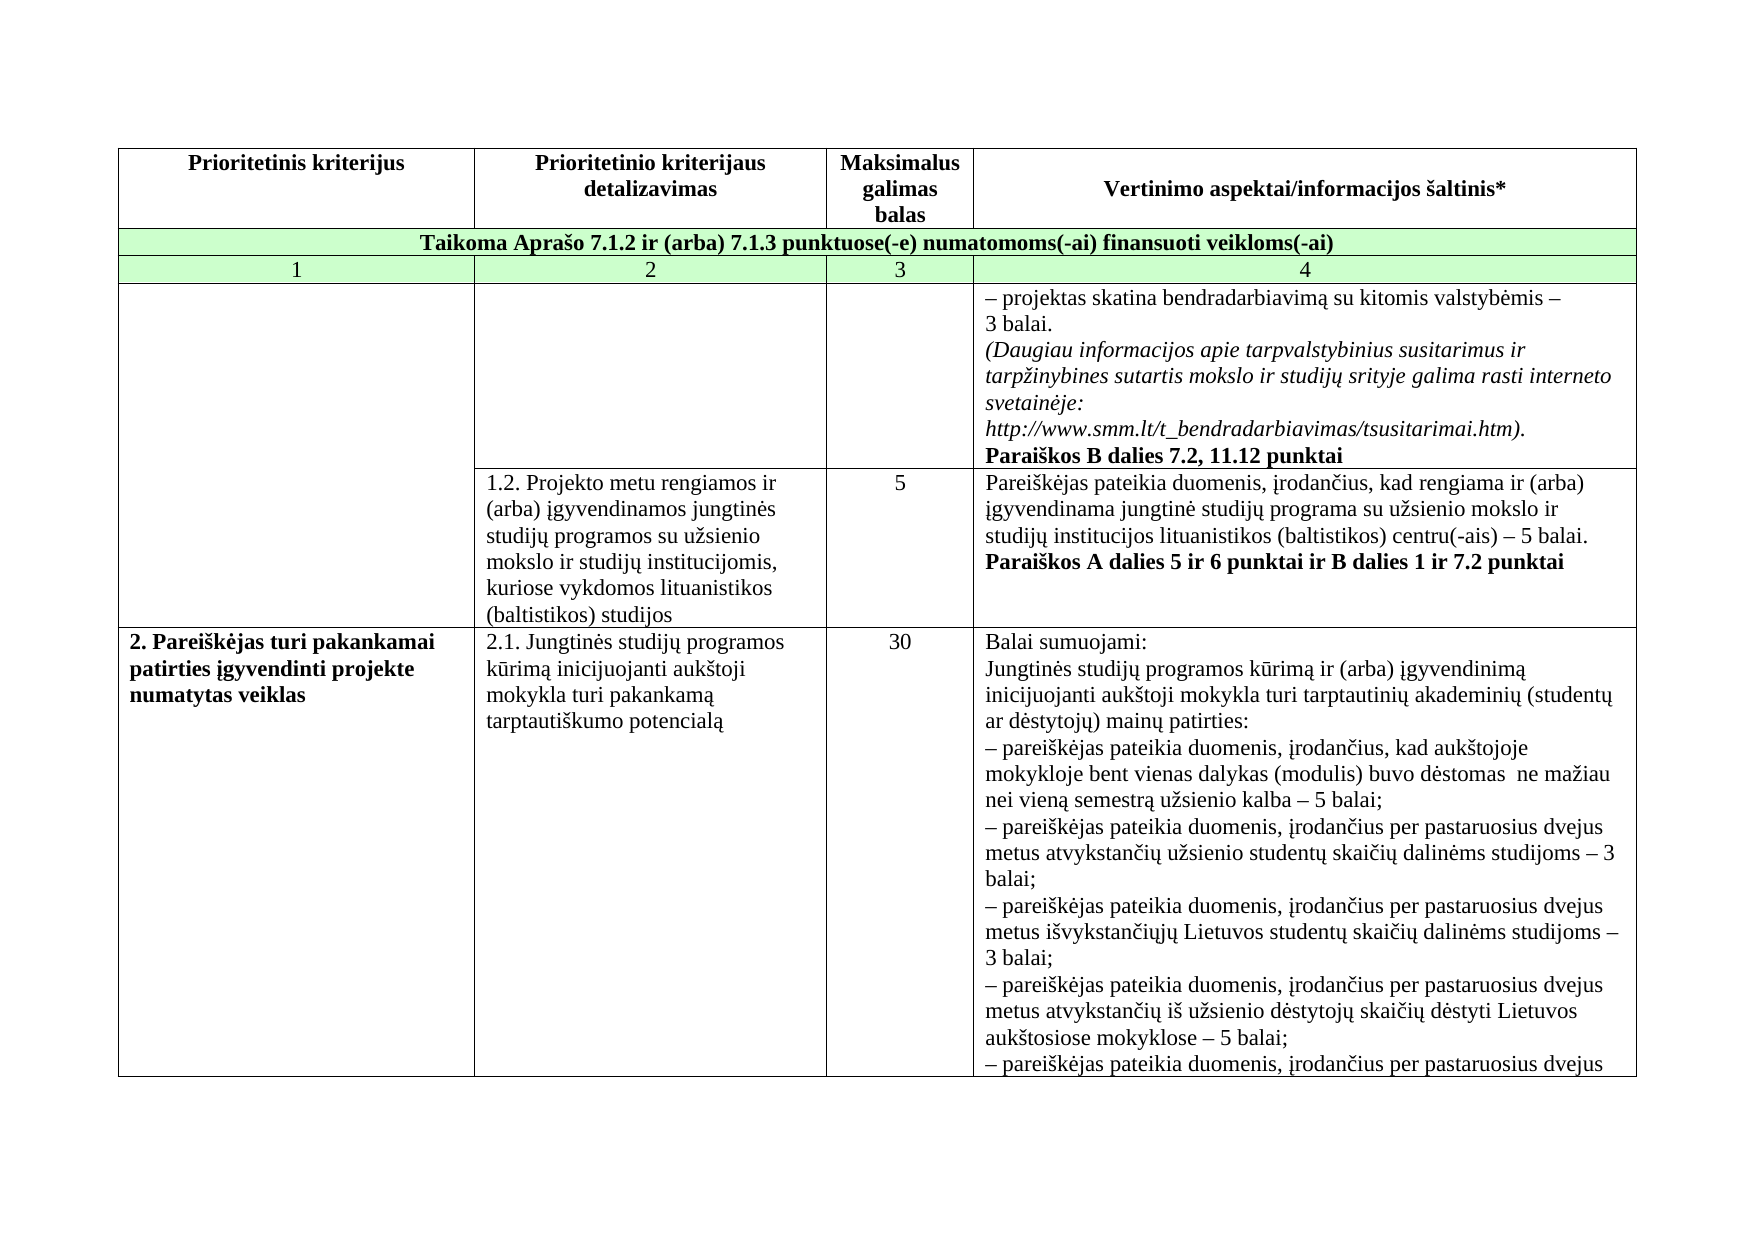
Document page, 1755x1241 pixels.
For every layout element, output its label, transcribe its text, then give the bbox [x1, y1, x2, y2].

table_cell 2.1. Jungtinės studijų programos kūrimą inicijuojanti aukštoji mokykla turi pakankamą tarptautiškumo potencialą [475, 628, 826, 1076]
table_cell 4 [974, 256, 1636, 282]
table_cell 5 [827, 469, 973, 627]
table_cell 30 [827, 628, 973, 1076]
table_cell 1 [119, 256, 474, 282]
table_header Prioritetinio kriterijaus detalizavimas [475, 149, 826, 228]
table_cell 2 [475, 256, 826, 282]
table_header Maksimalus galimas balas [827, 149, 973, 228]
table_header Prioritetinis kriterijus [119, 149, 474, 228]
table_header Vertinimo aspektai/informacijos šaltinis* [974, 149, 1636, 228]
table_cell Pareiškėjas pateikia duomenis, įrodančius, kad rengiama ir (arba) įgyvendinama jungtinė studijų programa su užsienio mokslo ir studijų institucijos lituanistikos (baltistikos) centru(-ais) – 5 balai. Paraiškos A dalies 5 ir 6 punktai ir B dalies 1 ir 7.2 punktai [974, 469, 1636, 627]
table_cell – projektas skatina bendradarbiavimą su kitomis valstybėmis – 3 balai. (Daugiau informacijos apie tarpvalstybinius susitarimus ir tarpžinybines sutartis mokslo ir studijų srityje galima rasti interneto svetainėje: http://www.smm.lt/t_bendradarbiavimas/tsusitarimai.htm). Paraiškos B dalies 7.2, 11.12 punktai [974, 284, 1636, 468]
table_cell [119, 284, 474, 627]
table_cell 3 [827, 256, 973, 282]
table_cell [827, 284, 973, 468]
table_cell [475, 284, 826, 468]
table_cell Balai sumuojami: Jungtinės studijų programos kūrimą ir (arba) įgyvendinimą inicijuojanti aukštoji mokykla turi tarptautinių akademinių (studentų ar dėstytojų) mainų patirties: – pareiškėjas pateikia duomenis, įrodančius, kad aukštojoje mokykloje bent vienas dalykas (modulis) buvo dėstomas ne mažiau nei vieną semestrą užsienio kalba – 5 balai; – pareiškėjas pateikia duomenis, įrodančius per pastaruosius dvejus metus atvykstančių užsienio studentų skaičių dalinėms studijoms – 3 balai; – pareiškėjas pateikia duomenis, įrodančius per pastaruosius dvejus metus išvykstančiųjų Lietuvos studentų skaičių dalinėms studijoms – 3 balai; – pareiškėjas pateikia duomenis, įrodančius per pastaruosius dvejus metus atvykstančių iš užsienio dėstytojų skaičių dėstyti Lietuvos aukštosiose mokyklose – 5 balai; – pareiškėjas pateikia duomenis, įrodančius per pastaruosius dvejus [974, 628, 1636, 1076]
table_cell 2. Pareiškėjas turi pakankamai patirties įgyvendinti projekte numatytas veiklas [119, 628, 474, 1076]
table_cell Taikoma Aprašo 7.1.2 ir (arba) 7.1.3 punktuose(-e) numatomoms(-ai) finansuoti veikloms(-ai) [119, 229, 1636, 255]
table_cell 1.2. Projekto metu rengiamos ir (arba) įgyvendinamos jungtinės studijų programos su užsienio mokslo ir studijų institucijomis, kuriose vykdomos lituanistikos (baltistikos) studijos [475, 469, 826, 627]
